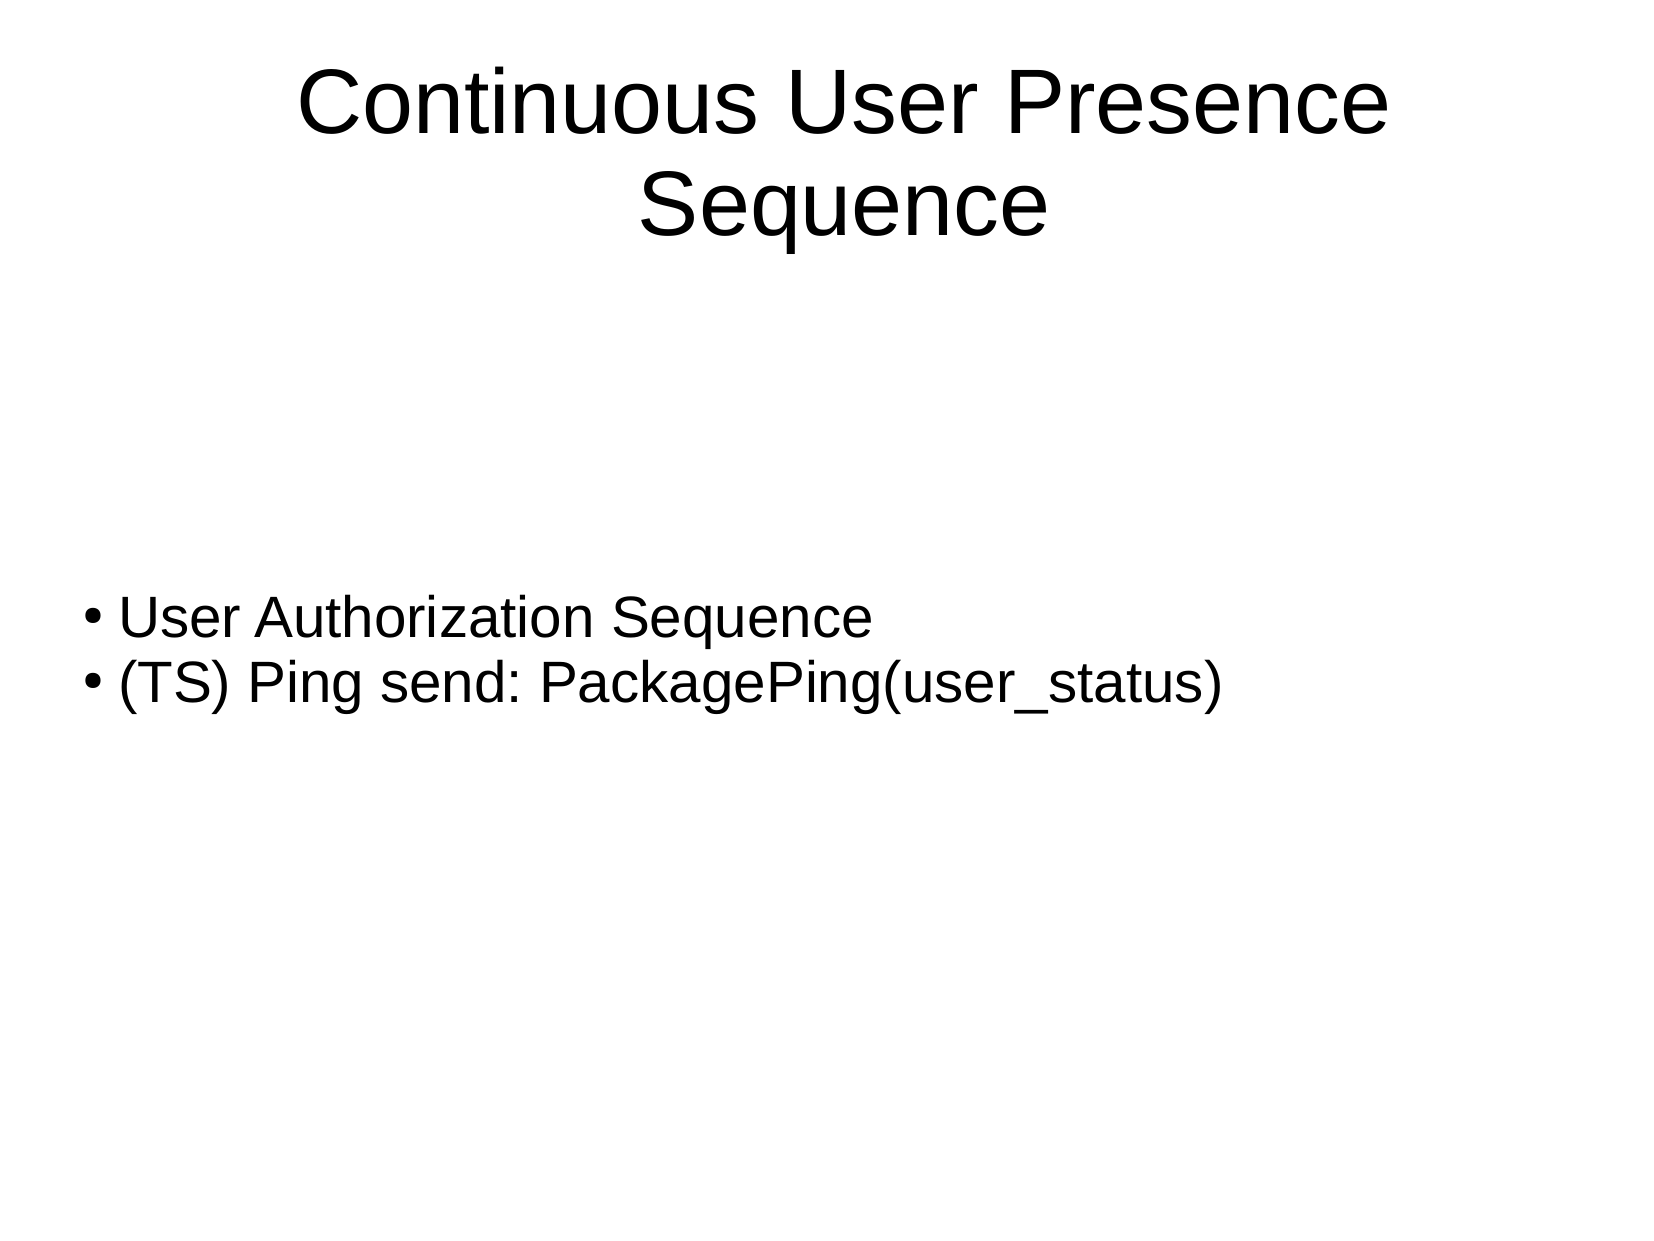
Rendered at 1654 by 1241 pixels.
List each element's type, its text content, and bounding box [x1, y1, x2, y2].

subtitle User Authorization Sequence (TS) Ping send: PackagePing(user_status) [82, 238, 1571, 1062]
title Continuous User Presence Sequence [82, 49, 1571, 238]
